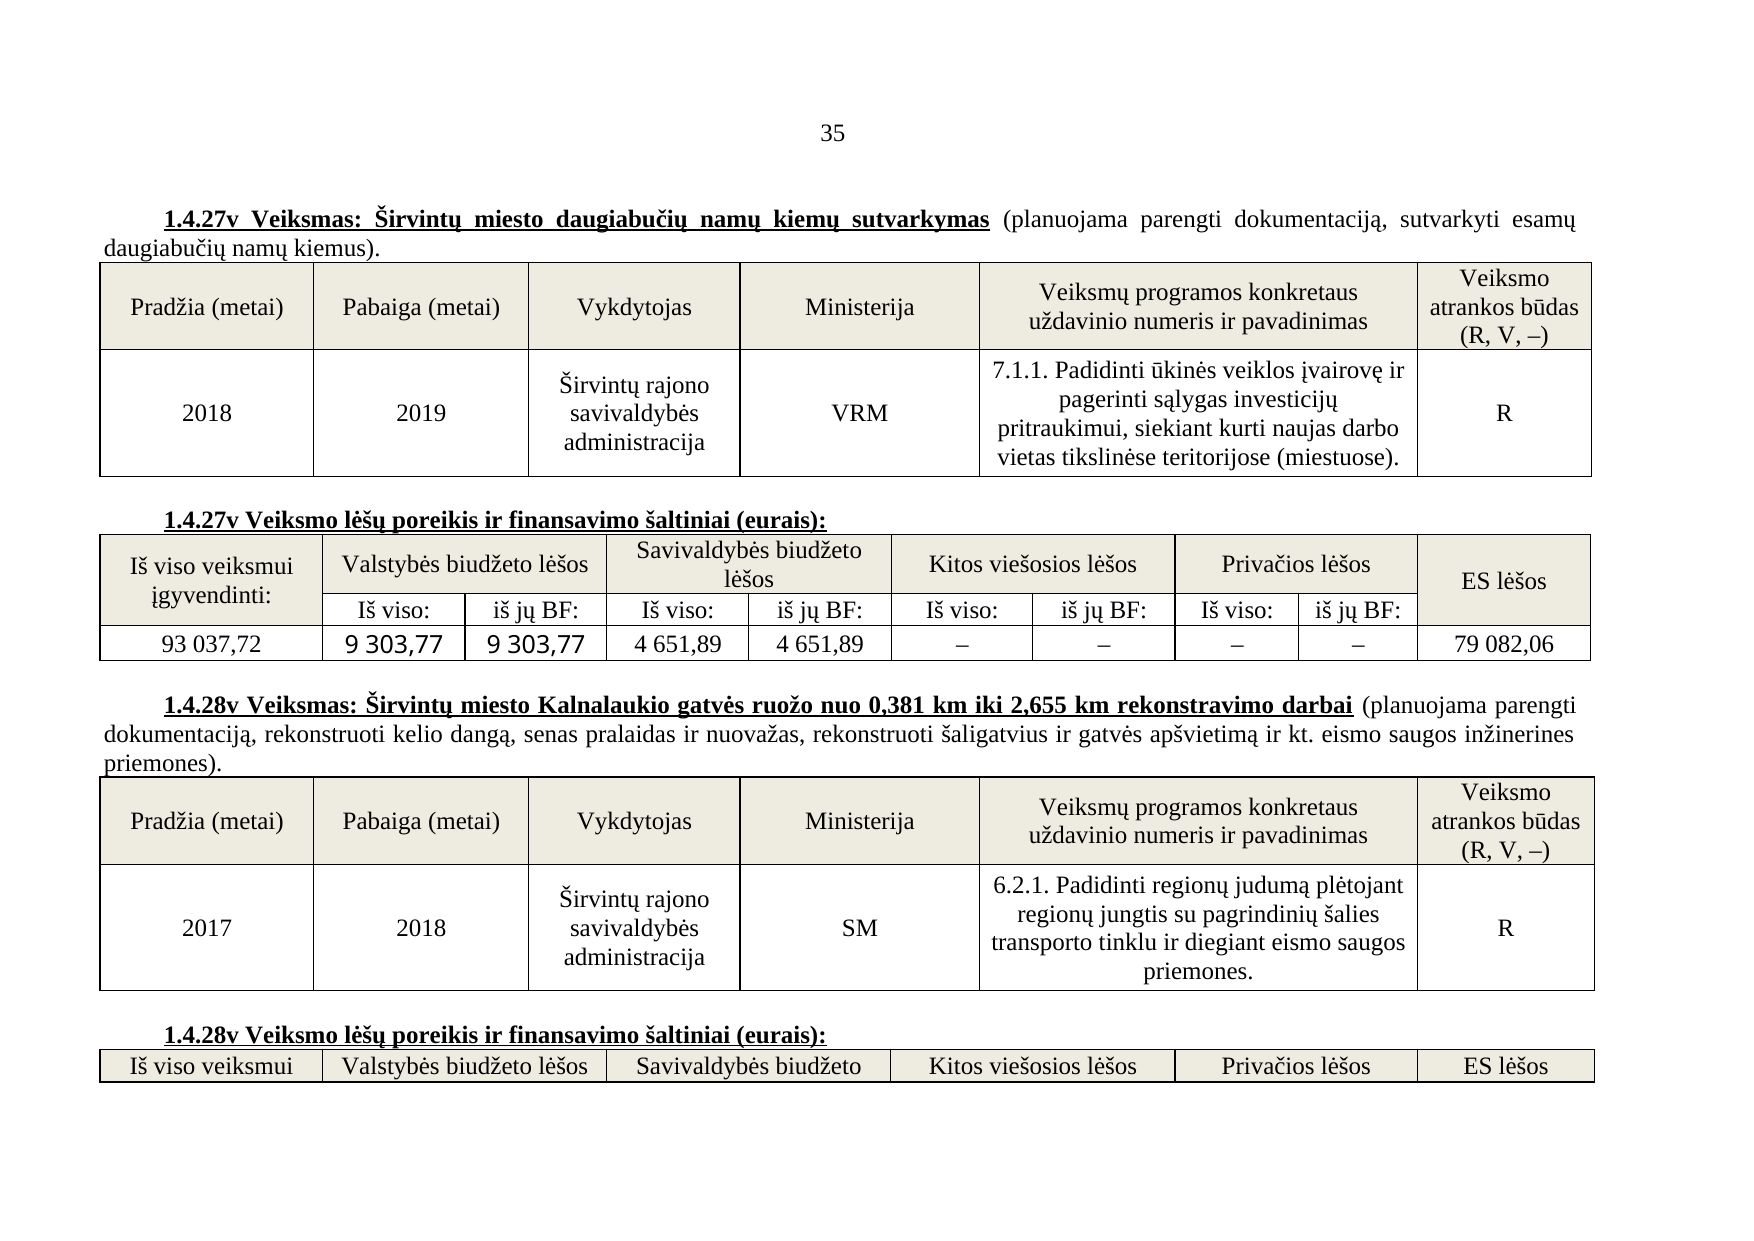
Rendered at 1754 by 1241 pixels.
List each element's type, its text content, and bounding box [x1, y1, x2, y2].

text 1.4.28v Veiksmas: Širvintų miesto Kalnalaukio gatvės ruožo nuo 0,381 km iki 2,655 km rekonstravimo darbai (planuojama parengti dokumentaciją, rekonstruoti kelio dangą, senas pralaidas ir nuovažas, rekonstruoti šaligatvius ir gatvės apšvietimą ir kt. eismo saugos inžinerines priemones). [103, 690, 1577, 776]
table_cell 9 303,77 [323, 626, 464, 660]
table_header Pabaiga (metai) [314, 778, 528, 864]
table_cell VRM [741, 350, 979, 476]
table_cell 9 303,77 [466, 626, 606, 660]
table_header Veiksmų programos konkretaus uždavinio numeris ir pavadinimas [980, 778, 1417, 864]
table_cell 2018 [314, 865, 528, 990]
table_header ES lėšos [1418, 535, 1590, 625]
text 1.4.28v Veiksmo lėšų poreikis ir finansavimo šaltiniai (eurais): [89, 1020, 1577, 1049]
table_cell R [1418, 350, 1591, 476]
table_header Iš viso veiksmui [101, 1050, 322, 1081]
table_header ES lėšos [1418, 1050, 1594, 1081]
table_cell iš jų BF: [749, 594, 891, 625]
table_cell Iš viso: [607, 594, 748, 625]
table_header Pradžia (metai) [101, 263, 313, 349]
table_header Valstybės biudžeto lėšos [323, 535, 606, 593]
table_cell 2018 [101, 350, 313, 476]
table_cell 6.2.1. Padidinti regionų judumą plėtojant regionų jungtis su pagrindinių šalies transporto tinklu ir diegiant eismo saugos priemones. [980, 865, 1417, 990]
table_header Kitos viešosios lėšos [892, 535, 1174, 593]
table_cell 2017 [101, 865, 313, 990]
table_header Pabaiga (metai) [314, 263, 528, 349]
table_cell – [1299, 626, 1417, 660]
text 1.4.27v Veiksmo lėšų poreikis ir finansavimo šaltiniai (eurais): [89, 505, 1577, 534]
table_cell – [1176, 626, 1298, 660]
table_cell – [1033, 626, 1174, 660]
table_cell 79 082,06 [1418, 626, 1590, 660]
table_header Savivaldybės biudžeto [607, 1050, 890, 1081]
table_header Pradžia (metai) [101, 778, 313, 864]
text 1.4.27v Veiksmas: Širvintų miesto daugiabučių namų kiemų sutvarkymas (planuojama parengti dokumentaciją, sutvarkyti esamų daugiabučių namų kiemus). [103, 204, 1577, 262]
table_cell iš jų BF: [466, 594, 606, 625]
table_header Vykdytojas [529, 778, 739, 864]
table_cell 4 651,89 [607, 626, 748, 660]
table_header Iš viso veiksmui įgyvendinti: [101, 535, 322, 625]
table_header Vykdytojas [529, 263, 739, 349]
table_cell SM [741, 865, 979, 990]
table_cell – [892, 626, 1032, 660]
table_header Veiksmų programos konkretaus uždavinio numeris ir pavadinimas [980, 263, 1417, 349]
table_cell 7.1.1. Padidinti ūkinės veiklos įvairovę ir pagerinti sąlygas investicijų pritraukimui, siekiant kurti naujas darbo vietas tikslinėse teritorijose (miestuose). [980, 350, 1417, 476]
table_header Ministerija [741, 263, 979, 349]
table_cell 93 037,72 [101, 626, 322, 660]
table_header Veiksmo atrankos būdas (R, V, –) [1418, 778, 1594, 864]
table_header Kitos viešosios lėšos [891, 1050, 1174, 1081]
table_cell iš jų BF: [1299, 594, 1417, 625]
table_cell 2019 [314, 350, 528, 476]
table_cell R [1418, 865, 1594, 990]
table_cell Iš viso: [892, 594, 1032, 625]
table_header Veiksmo atrankos būdas (R, V, –) [1418, 263, 1591, 349]
table_header Savivaldybės biudžeto lėšos [607, 535, 891, 593]
table_header Privačios lėšos [1176, 1050, 1417, 1081]
table_header Ministerija [741, 778, 979, 864]
table_cell iš jų BF: [1033, 594, 1174, 625]
table_cell Iš viso: [1176, 594, 1298, 625]
table_cell Širvintų rajono savivaldybės administracija [529, 350, 739, 476]
table_header Privačios lėšos [1176, 535, 1417, 593]
table_cell Širvintų rajono savivaldybės administracija [529, 865, 739, 990]
table_cell 4 651,89 [749, 626, 891, 660]
table_cell Iš viso: [323, 594, 464, 625]
table_header Valstybės biudžeto lėšos [323, 1050, 606, 1081]
